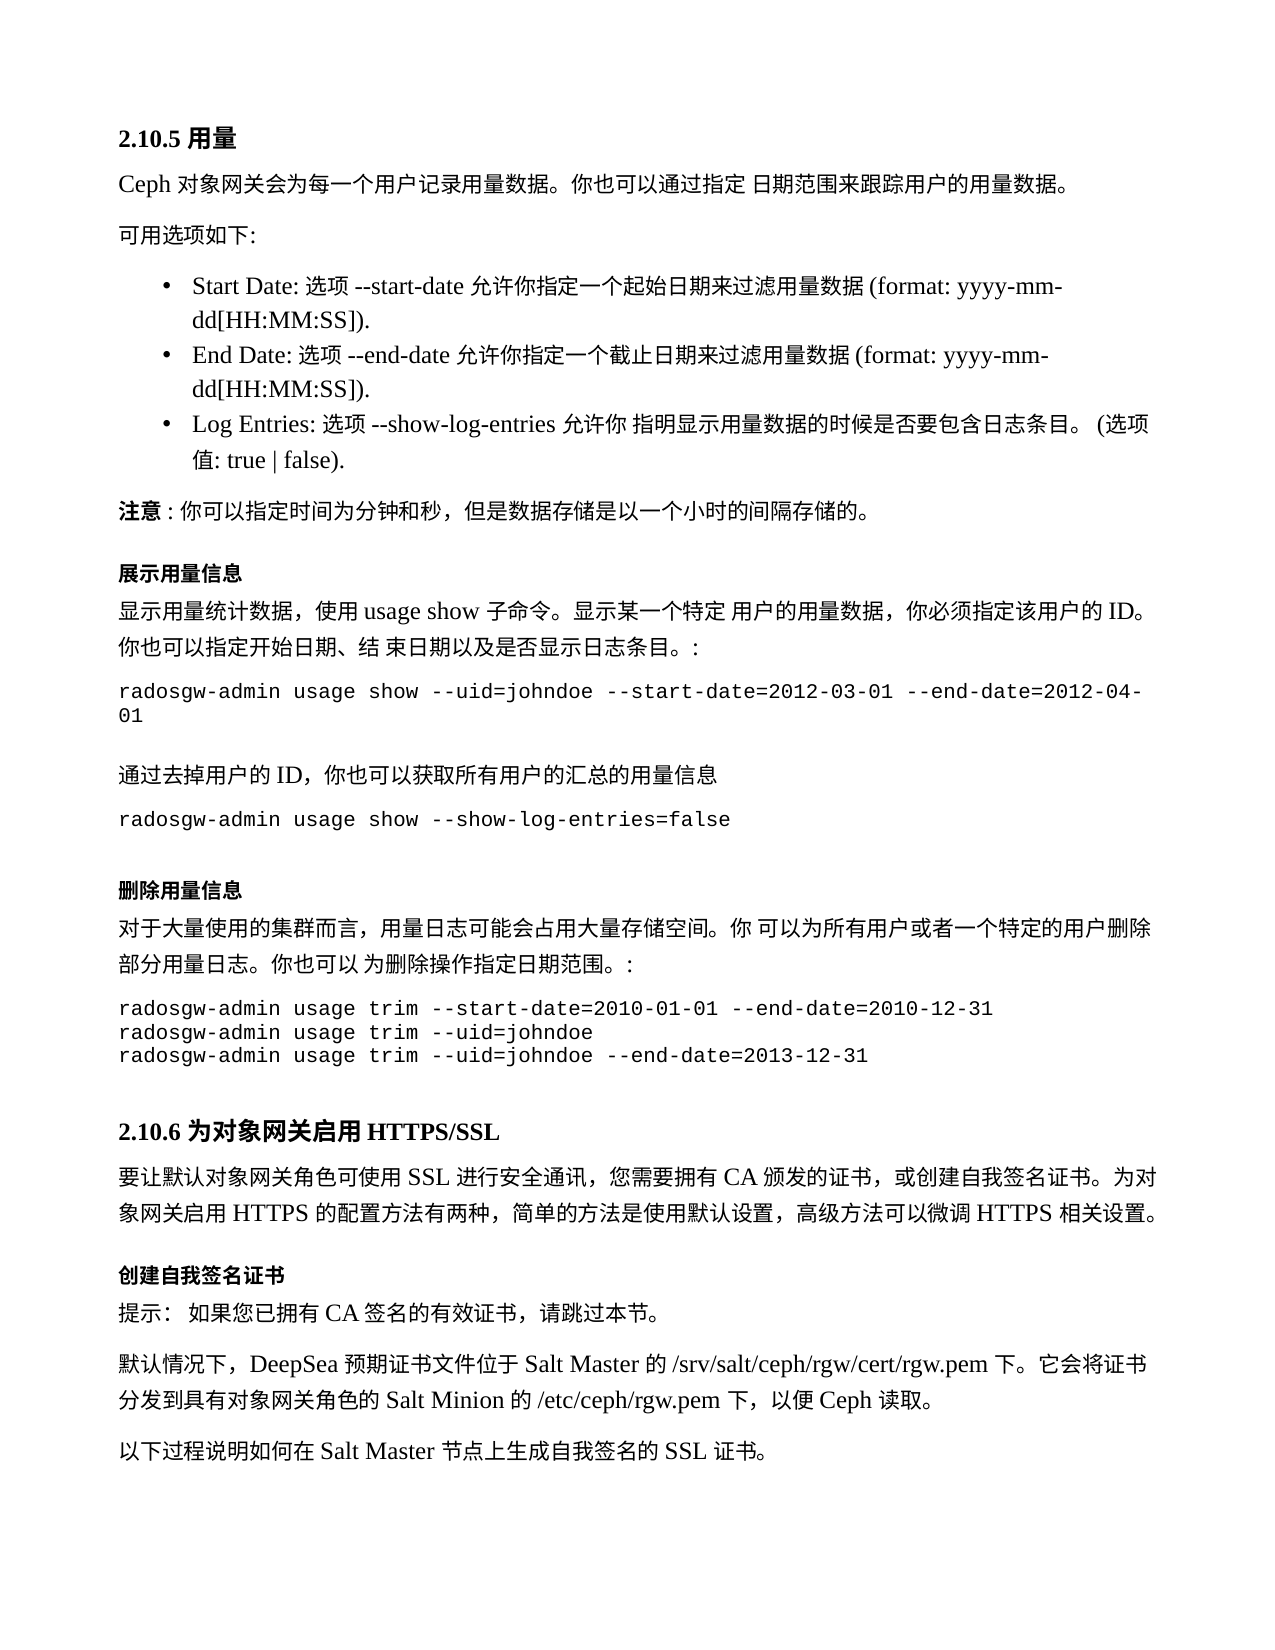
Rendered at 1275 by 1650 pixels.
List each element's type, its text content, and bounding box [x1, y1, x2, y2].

list End Date: 选项 --end-date 允许你指定一个截止日期来过滤用量数据 (format: yyyy-mm-dd[HH:MM:SS]). [162, 338, 1157, 402]
subtitle 2.10.6 为对象网关启用HTTPS/SSL [118, 1111, 1157, 1147]
text 可用选项如下: [118, 218, 1157, 249]
text radosgw-admin usage trim --uid=johndoe [118, 1022, 1157, 1046]
text radosgw-admin usage trim --uid=johndoe --end-date=2013-12-31 [118, 1046, 1157, 1069]
text 默认情况下，DeepSea 预期证书文件位于 Salt Master 的 /srv/salt/ceph/rgw/cert/rgw.pem 下。它会将证书分发到具有对象网关角色的 Salt Minion 的 /etc/ceph/rgw.pem 下，以便 Ceph 读取。 [118, 1347, 1157, 1415]
text 要让默认对象网关角色可使用 SSL 进行安全通讯，您需要拥有 CA 颁发的证书，或创建自我签名证书。为对象网关启用 HTTPS 的配置方法有两种，简单的方法是使用默认设置，高级方法可以微调 HTTPS 相关设置。 [118, 1160, 1157, 1228]
text 对于大量使用的集群而言，用量日志可能会占用大量存储空间。你 可以为所有用户或者一个特定的用户删除部分用量日志。你也可以 为删除操作指定日期范围。: [118, 911, 1157, 979]
list Start Date: 选项 --start-date 允许你指定一个起始日期来过滤用量数据 (format: yyyy-mm-dd[HH:MM:SS]). [162, 269, 1157, 333]
subtitle 2.10.5 用量 [118, 118, 1157, 154]
text radosgw-admin usage trim --start-date=2010-01-01 --end-date=2010-12-31 [118, 998, 1157, 1022]
text 显示用量统计数据，使用 usage show 子命令。显示某一个特定 用户的用量数据，你必须指定该用户的 ID。你也可以指定开始日期、结 束日期以及是否显示日志条目。: [118, 594, 1157, 662]
subtitle 展示用量信息 [118, 557, 1157, 588]
text radosgw-admin usage show --show-log-entries=false [118, 809, 1157, 832]
list Log Entries: 选项 --show-log-entries 允许你 指明显示用量数据的时候是否要包含日志条目。 (选项值: true | false). [162, 407, 1157, 475]
text radosgw-admin usage show --uid=johndoe --start-date=2012-03-01 --end-date=2012-04-01 [118, 681, 1157, 728]
text 以下过程说明如何在 Salt Master 节点上生成自我签名的 SSL 证书。 [118, 1434, 1157, 1466]
subtitle 创建自我签名证书 [118, 1260, 1157, 1290]
text Ceph 对象网关会为每一个用户记录用量数据。你也可以通过指定 日期范围来跟踪用户的用量数据。 [118, 167, 1157, 198]
text 注意 : 你可以指定时间为分钟和秒，但是数据存储是以一个小时的间隔存储的。 [118, 494, 1157, 526]
text 提示： 如果您已拥有 CA 签名的有效证书，请跳过本节。 [118, 1296, 1157, 1328]
subtitle 删除用量信息 [118, 874, 1157, 905]
text 通过去掉用户的 ID，你也可以获取所有用户的汇总的用量信息 [118, 758, 1157, 789]
